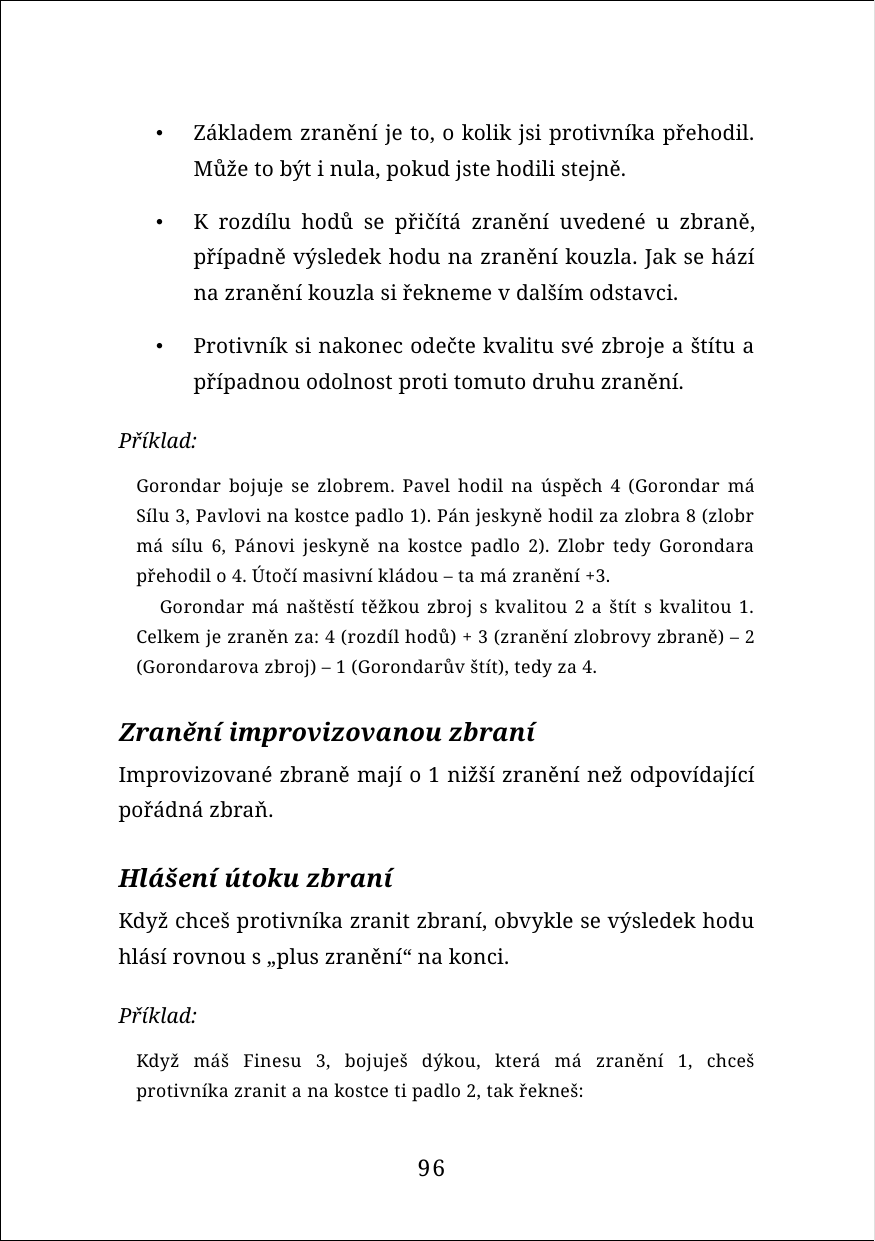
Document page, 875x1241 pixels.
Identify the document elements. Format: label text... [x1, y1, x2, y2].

list K rozdílu hodů se přičítá zranění uvedené u zbraně, případně výsledek hodu na zranění kouzla. Jak se hází na zranění kouzla si řekneme v dalším odstavci. [156, 207, 756, 306]
list Protivník si nakonec odečte kvalitu své zbroje a štítu a případnou odolnost proti tomuto druhu zranění. [156, 331, 756, 395]
text Když máš Finesu 3, bojuješ dýkou, která má zranění 1, chceš protivníka zranit a na kostce ti padlo 2, tak řekneš: [136, 1048, 756, 1103]
text Příklad: [118, 1001, 756, 1029]
subtitle Zranění improvizovanou zbraní [118, 714, 756, 748]
text Příklad: [118, 426, 756, 454]
list Základem zranění je to, o kolik jsi protivníka přehodil. Může to být i nula, pokud jste hodili stejně. [156, 118, 756, 182]
text Improvizované zbraně mají o 1 nižší zranění než odpovídající pořádná zbraň. [118, 760, 756, 824]
subtitle Hlášení útoku zbraní [118, 861, 756, 894]
text Gorondar bojuje se zlobrem. Pavel hodil na úspěch 4 (Gorondar má Sílu 3, Pavlovi na kostce padlo 1). Pán jeskyně hodil za zlobra 8 (zlobr má sílu 6, Pánovi jeskyně na kostce padlo 2). Zlobr tedy Gorondara přehodil o 4. Útočí masivní kládou – ta má zranění +3. Gorondar má naštěstí těžkou zbroj s kvalitou 2 a štít s kvalitou 1. Celkem je zraněn za: 4 (rozdíl hodů) + 3 (zranění zlobrovy zbraně) – 2 (Gorondarova zbroj) – 1 (Gorondarův štít), tedy za 4. [136, 473, 756, 679]
text Když chceš protivníka zranit zbraní, obvykle se výsledek hodu hlásí rovnou s „plus zranění“ na konci. [118, 906, 756, 970]
